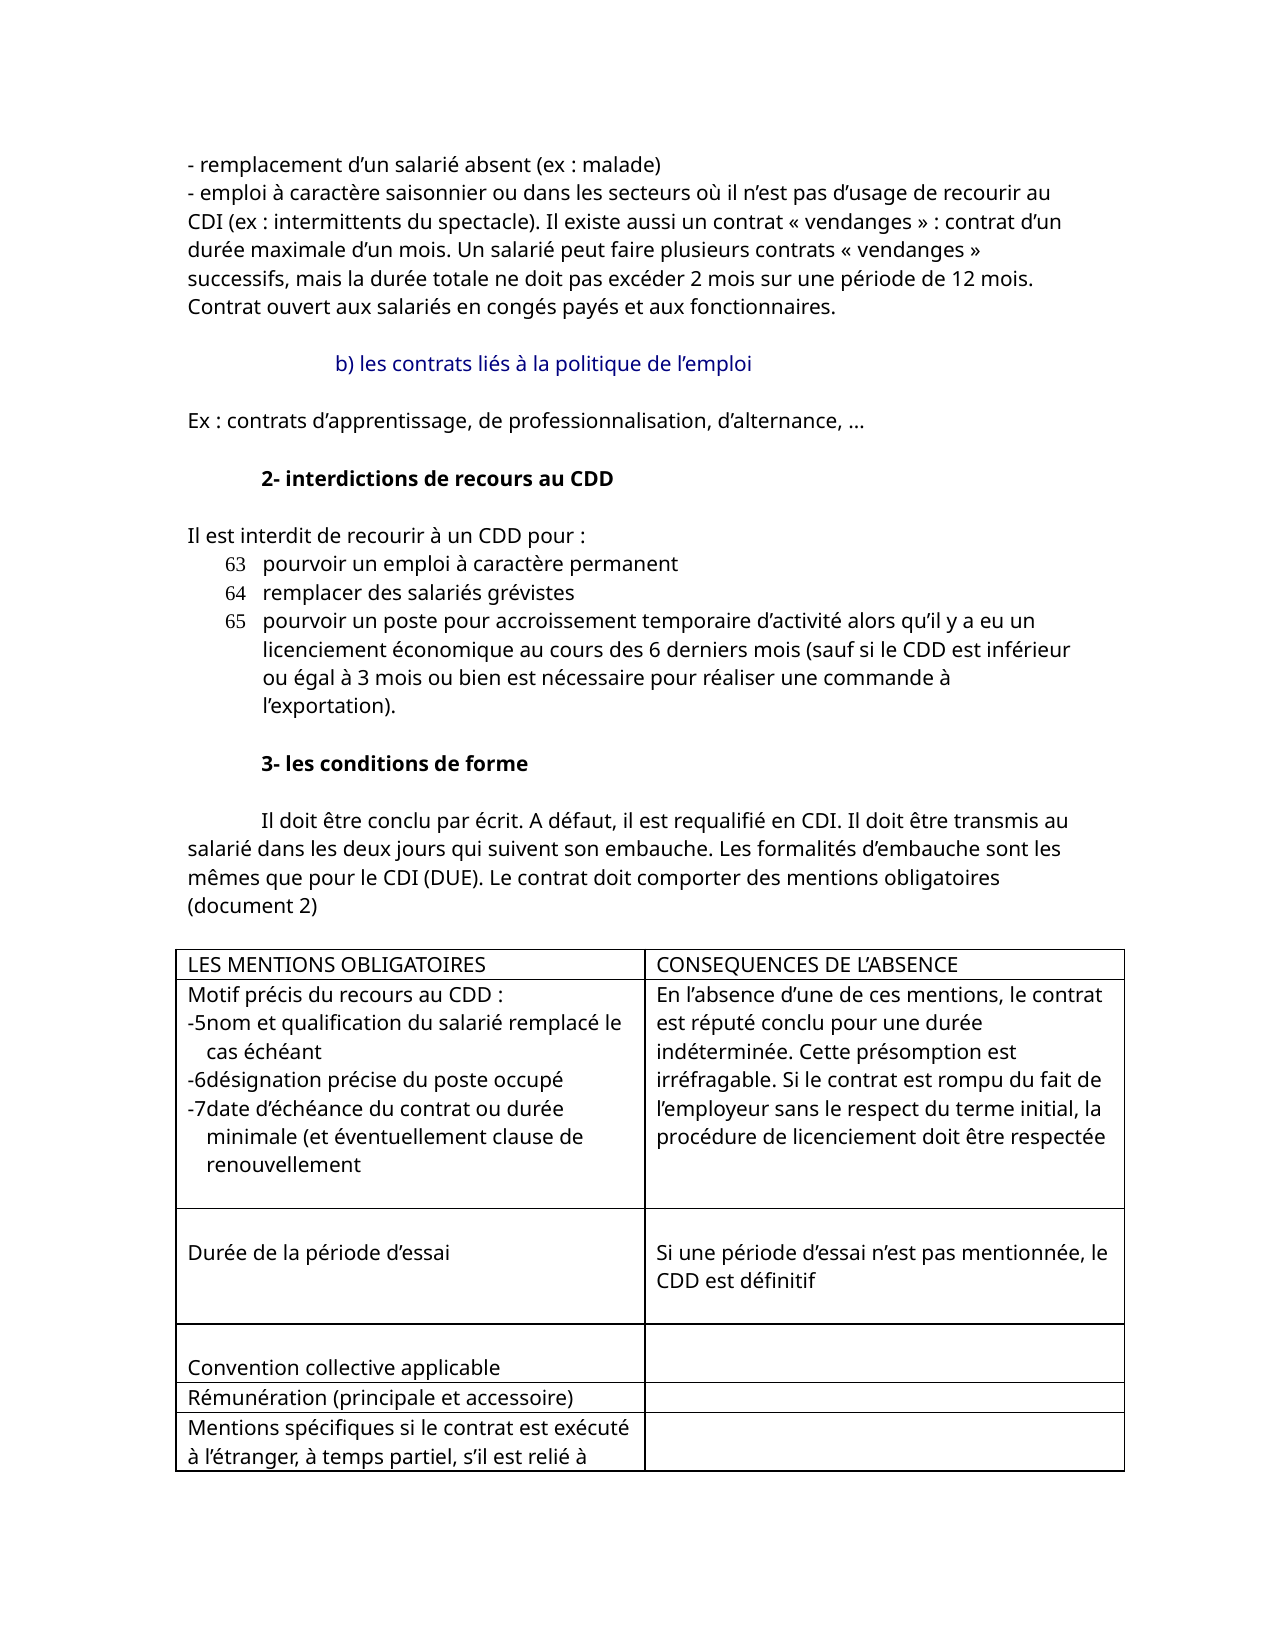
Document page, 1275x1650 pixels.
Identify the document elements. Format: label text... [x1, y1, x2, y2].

text - emploi à caractère saisonnier ou dans les secteurs où il n’est pas d’usage de recourir au CDI (ex : intermittents du spectacle). Il existe aussi un contrat « vendanges » : contrat d’un durée maximale d’un mois. Un salarié peut faire plusieurs contrats « vendanges » successifs, mais la durée totale ne doit pas excéder 2 mois sur une période de 12 mois. Contrat ouvert aux salariés en congés payés et aux fonctionnaires. [187, 178, 1087, 321]
table_cell [646, 1383, 1124, 1412]
text Il doit être conclu par écrit. A défaut, il est requalifié en CDI. Il doit être transmis au salarié dans les deux jours qui suivent son embauche. Les formalités d’embauche sont les mêmes que pour le CDI (DUE). Le contrat doit comporter des mentions obligatoires (document 2) [187, 806, 1087, 920]
table_cell Rémunération (principale et accessoire) [177, 1383, 644, 1412]
text Ex : contrats d’apprentissage, de professionnalisation, d’alternance, … [187, 407, 1087, 435]
table_cell [646, 1413, 1124, 1470]
text - remplacement d’un salarié absent (ex : malade) [187, 150, 1087, 178]
table_cell Durée de la période d’essai [177, 1209, 644, 1323]
list pourvoir un emploi à caractère permanent [225, 549, 1087, 578]
table_cell [646, 1325, 1124, 1382]
list pourvoir un poste pour accroissement temporaire d’activité alors qu’il y a eu un licenciement économique au cours des 6 derniers mois (sauf si le CDD est inférieur ou égal à 3 mois ou bien est nécessaire pour réaliser une commande à l’exportation). [225, 606, 1087, 720]
text b) les contrats liés à la politique de l’emploi [187, 349, 1087, 378]
text 3- les conditions de forme [187, 749, 1087, 777]
table_cell Convention collective applicable [177, 1325, 644, 1382]
text Il est interdit de recourir à un CDD pour : [187, 521, 1087, 549]
list remplacer des salariés grévistes [225, 578, 1087, 606]
text 2- interdictions de recours au CDD [187, 464, 1087, 492]
table_cell Motif précis du recours au CDD : -5 nom et qualification du salarié remplacé le cas échéant -6 désignation précise du poste occupé -7 date d’échéance du contrat ou durée minimale (et éventuellement clause de renouvellement [177, 980, 644, 1207]
table_cell Si une période d’essai n’est pas mentionnée, le CDD est définitif [646, 1209, 1124, 1323]
table_cell En l’absence d’une de ces mentions, le contrat est réputé conclu pour une durée indéterminée. Cette présomption est irréfragable. Si le contrat est rompu du fait de l’employeur sans le respect du terme initial, la procédure de licenciement doit être respectée [646, 980, 1124, 1207]
table_header LES MENTIONS OBLIGATOIRES [177, 950, 644, 978]
table_cell Mentions spécifiques si le contrat est exécuté à l’étranger, à temps partiel, s’il est relié à [177, 1413, 644, 1470]
table_header CONSEQUENCES DE L’ABSENCE [646, 950, 1124, 978]
